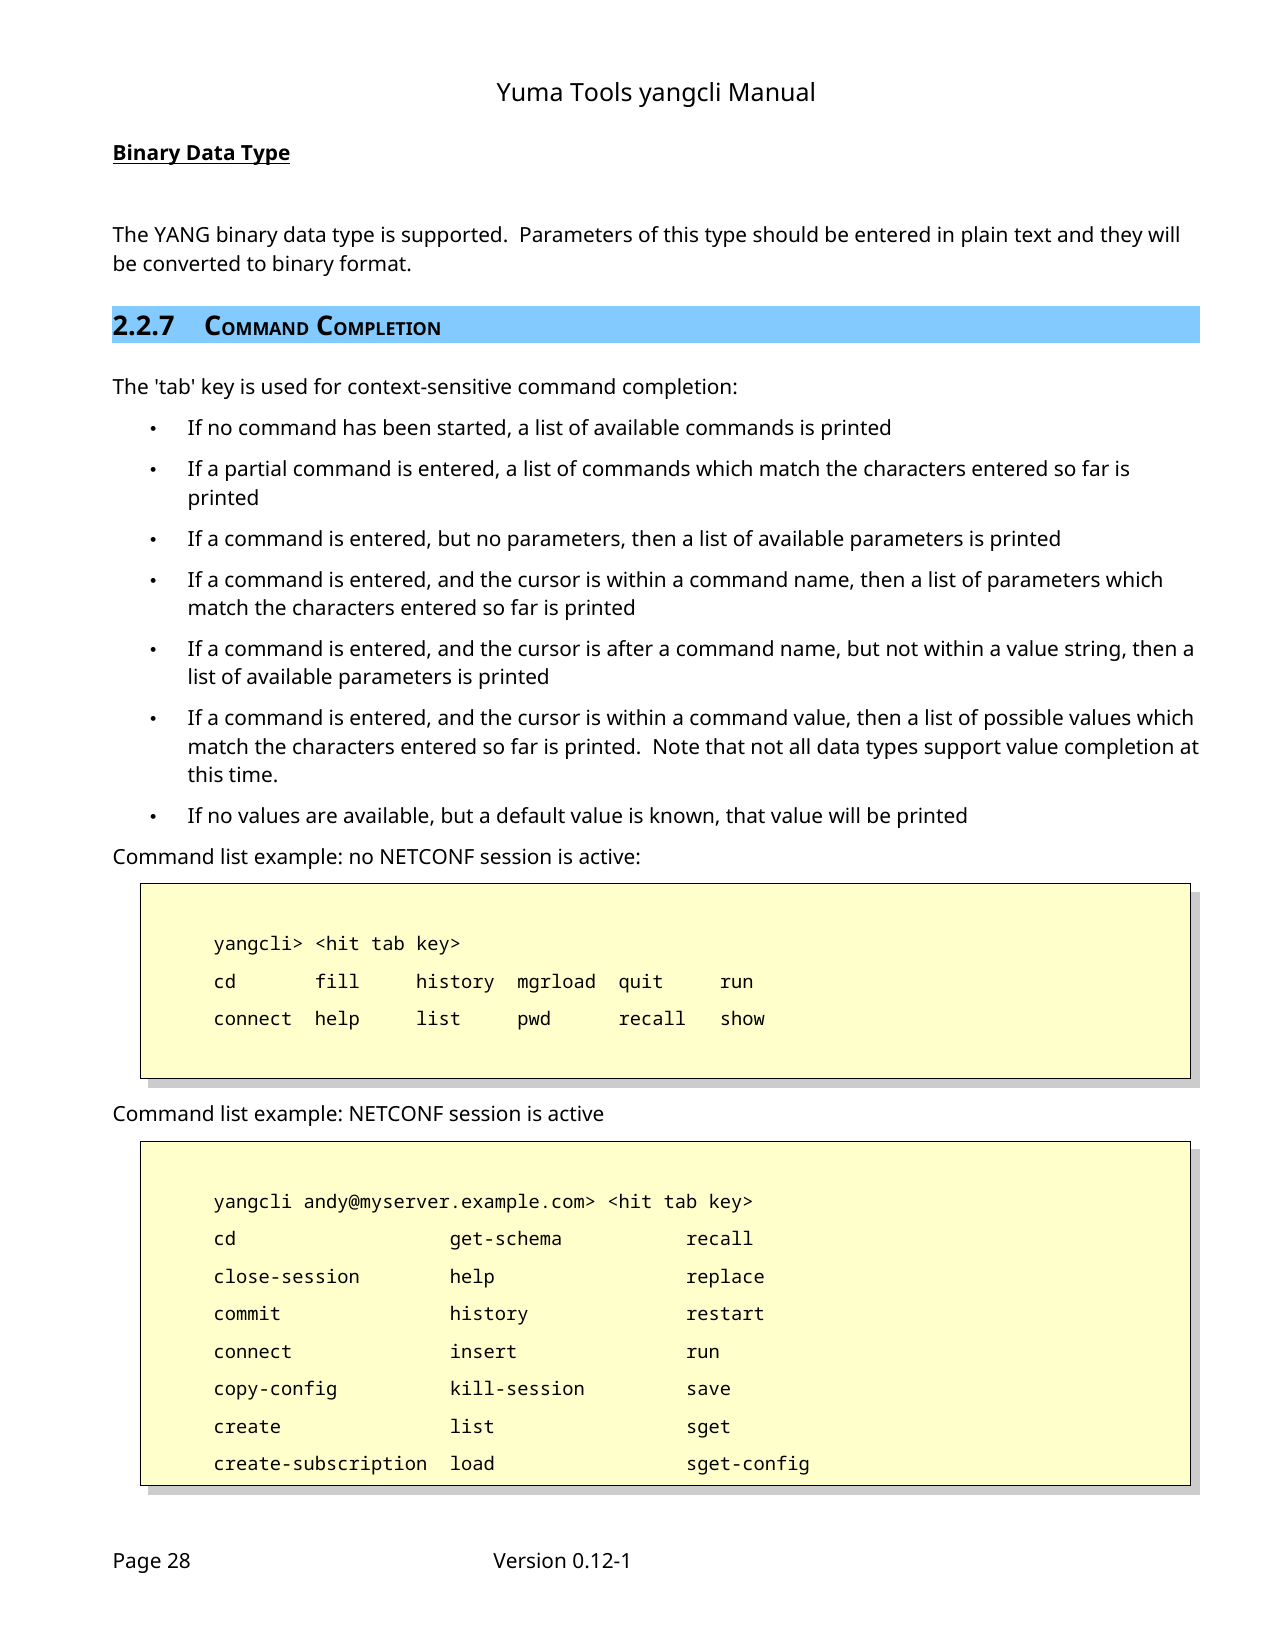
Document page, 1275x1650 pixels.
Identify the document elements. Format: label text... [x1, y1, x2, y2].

text The YANG binary data type is supported. Parameters of this type should be entered in plain text and they will be converted to binary format. [112, 220, 1200, 277]
text yangcli andy@myserver.example.com> <hit tab key> [141, 1178, 1190, 1213]
text Binary Data Type [112, 138, 1200, 167]
list If a command is entered, and the cursor is after a command name, but not within a value string, then a list of available parameters is printed [150, 634, 1200, 691]
text cd fill history mgrload quit run [141, 958, 1190, 994]
text connect help list pwd recall show [141, 996, 1190, 1031]
text close-session help replace [141, 1253, 1190, 1288]
text create list sget [141, 1403, 1190, 1438]
list If a command is entered, but no parameters, then a list of available parameters is printed [150, 524, 1200, 552]
text commit history restart [141, 1291, 1190, 1326]
list If no command has been started, a list of available commands is printed [150, 413, 1200, 442]
text Command list example: no NETCONF session is active: [112, 842, 1200, 871]
text create-subscription load sget-config [141, 1441, 1190, 1485]
subtitle Command Completion [112, 306, 1200, 343]
text copy-config kill-session save [141, 1366, 1190, 1401]
list If no values are available, but a default value is known, that value will be printed [150, 801, 1200, 830]
text The 'tab' key is used for context-sensitive command completion: [112, 372, 1200, 401]
text cd get-schema recall [141, 1216, 1190, 1251]
text connect insert run [141, 1328, 1190, 1363]
list If a command is entered, and the cursor is within a command name, then a list of parameters which match the characters entered so far is printed [150, 565, 1200, 622]
list If a command is entered, and the cursor is within a command value, then a list of possible values which match the characters entered so far is printed. Note that not all data types support value completion at this time. [150, 703, 1200, 789]
list If a partial command is entered, a list of commands which match the characters entered so far is printed [150, 454, 1200, 511]
text yangcli> <hit tab key> [141, 921, 1190, 956]
text Command list example: NETCONF session is active [112, 1099, 1200, 1128]
